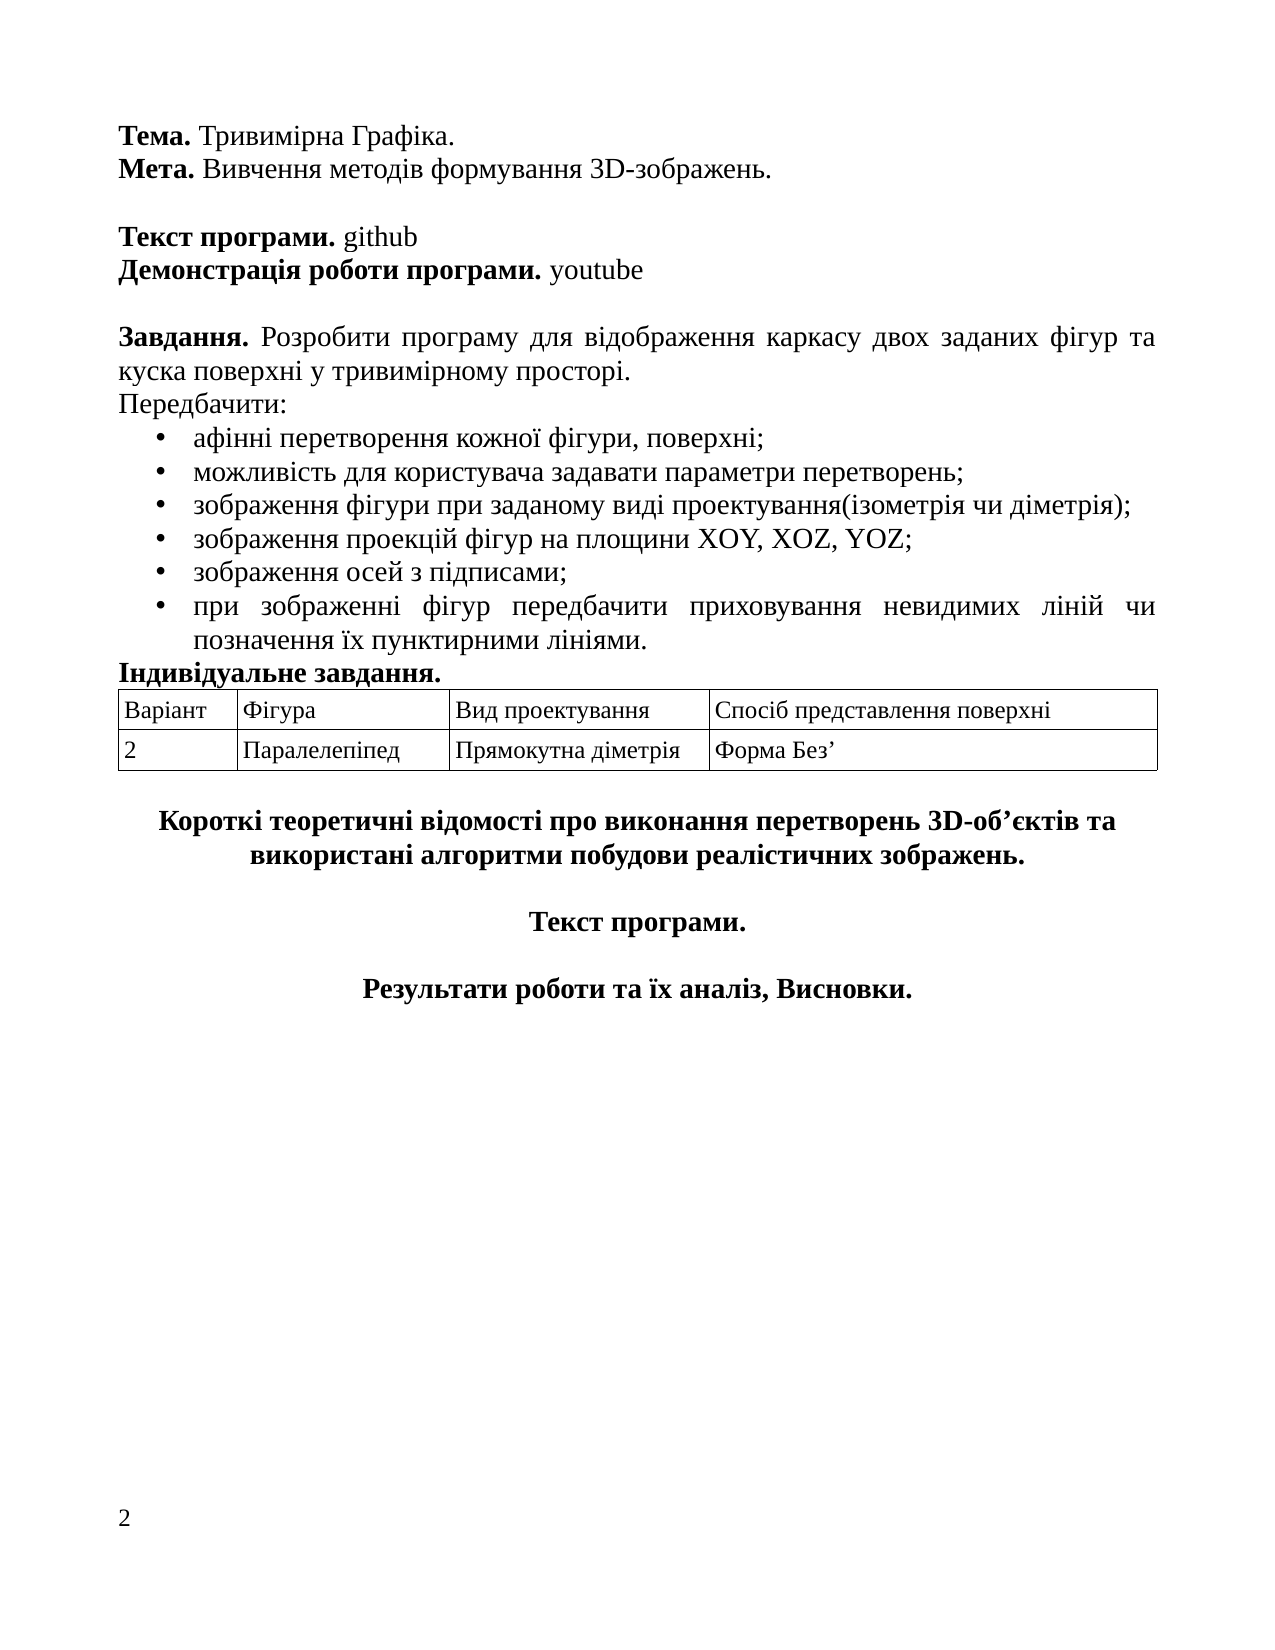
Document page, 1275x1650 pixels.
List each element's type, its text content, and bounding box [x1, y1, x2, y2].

list зображення осей з підписами; [156, 554, 1157, 588]
list зображення проекцій фігур на площини XOY, XOZ, YOZ; [156, 521, 1157, 554]
text Тема. Тривимірна Графіка. [118, 118, 1157, 152]
text Текст програми. [118, 904, 1157, 937]
table_header Фігура [238, 690, 449, 729]
table_cell Форма Без’ [710, 730, 1157, 769]
list зображення фігури при заданому виді проектування(ізометрія чи діметрія); [156, 487, 1157, 521]
table_cell Паралелепіпед [238, 730, 449, 769]
text Демонстрація роботи програми. youtube [118, 252, 1157, 286]
text Результати роботи та їх аналіз, Висновки. [118, 971, 1157, 1004]
text Текст програми. github [118, 219, 1157, 252]
text Мета. Вивчення методів формування 3D-зображень. [118, 152, 1157, 185]
table_cell 2 [119, 730, 237, 769]
table_header Спосіб представлення поверхні [710, 690, 1157, 729]
text Індивідуальне завдання. [118, 655, 1157, 689]
list можливість для користувача задавати параметри перетворень; [156, 454, 1157, 487]
text Короткі теоретичні відомості про виконання перетворень 3D-об’єктів та використані алгоритми побудови реалістичних зображень. [118, 803, 1157, 870]
list при зображенні фігур передбачити приховування невидимих ліній чи позначення їх пунктирними лініями. [156, 588, 1157, 655]
list афінні перетворення кожної фігури, поверхні; [156, 420, 1157, 454]
text Передбачити: [118, 386, 1157, 420]
table_cell Прямокутна діметрія [450, 730, 709, 769]
table_header Варіант [119, 690, 237, 729]
table_header Вид проектування [450, 690, 709, 729]
text Завдання. Розробити програму для відображення каркасу двох заданих фігур та куска поверхні у тривимірному просторі. [118, 319, 1157, 386]
